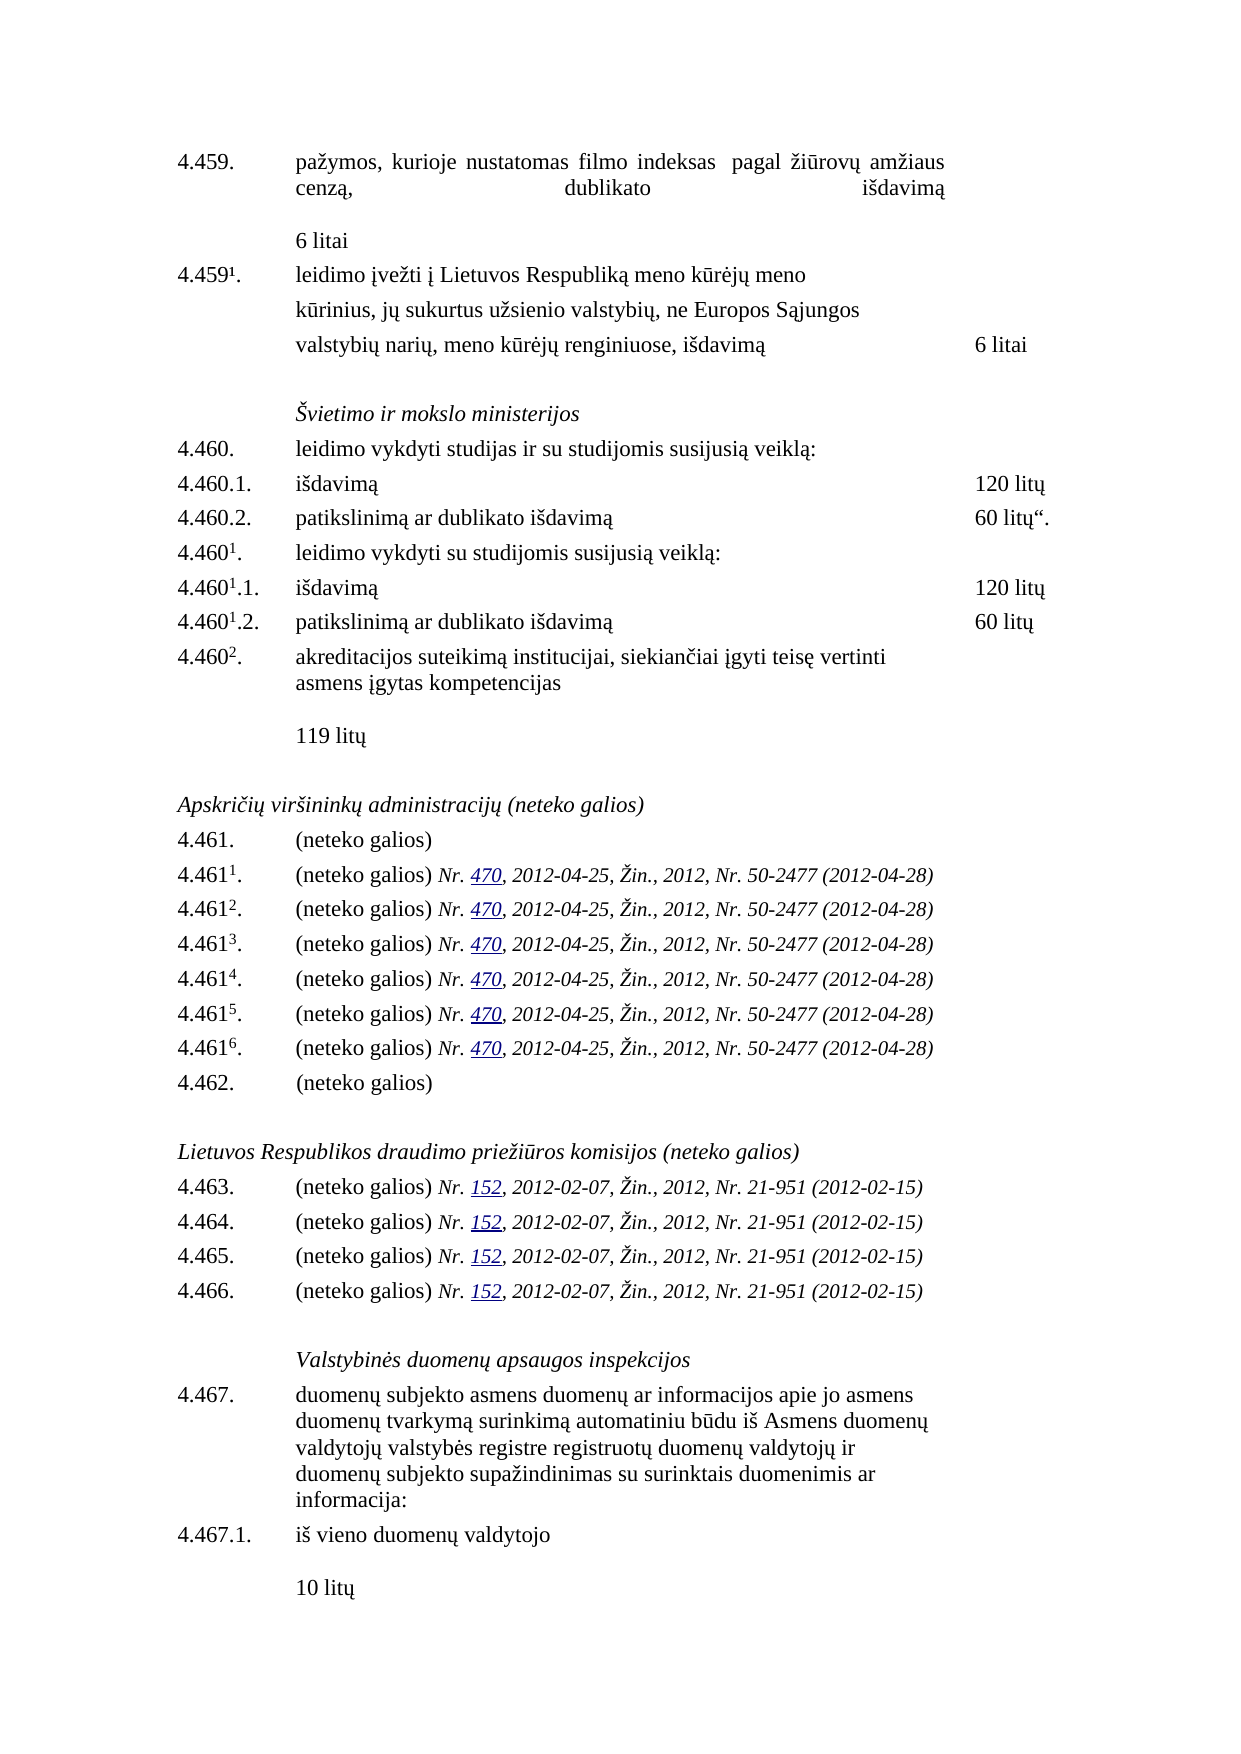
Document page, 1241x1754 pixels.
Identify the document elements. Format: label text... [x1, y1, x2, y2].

text 4.459. pažymos, kurioje nustatomas filmo indeksas pagal žiūrovų amžiaus cenzą, dublikato išdavimą 6 litai [177, 148, 945, 253]
text 4.4601. leidimo vykdyti su studijomis susijusią veiklą: [177, 539, 1122, 565]
text Valstybinės duomenų apsaugos inspekcijos [177, 1346, 916, 1373]
text 4.467.1. iš vieno duomenų valdytojo 10 litų [177, 1521, 930, 1600]
text 4.4601.1. išdavimą 120 litų [177, 574, 1122, 600]
text 4.464. (neteko galios) Nr. 152, 2012-02-07, Žin., 2012, Nr. 21-951 (2012-02-15) [177, 1208, 1122, 1234]
text 4.460. leidimo vykdyti studijas ir su studijomis susijusią veiklą: [177, 435, 1122, 461]
text 4.461. (neteko galios) [177, 826, 1122, 852]
text 4.4614. (neteko galios) Nr. 470, 2012-04-25, Žin., 2012, Nr. 50-2477 (2012-04-28) [177, 965, 1122, 991]
text 4.4601.2. patikslinimą ar dublikato išdavimą 60 litų [177, 608, 1122, 635]
text 4.463. (neteko galios) Nr. 152, 2012-02-07, Žin., 2012, Nr. 21-951 (2012-02-15) [177, 1173, 1122, 1199]
text 4.460.2. patikslinimą ar dublikato išdavimą 60 litų“. [177, 504, 1122, 531]
text 4.4612. (neteko galios) Nr. 470, 2012-04-25, Žin., 2012, Nr. 50-2477 (2012-04-28) [177, 896, 1122, 922]
text 4.4613. (neteko galios) Nr. 470, 2012-04-25, Žin., 2012, Nr. 50-2477 (2012-04-28) [177, 930, 1122, 957]
text 4.465. (neteko galios) Nr. 152, 2012-02-07, Žin., 2012, Nr. 21-951 (2012-02-15) [177, 1242, 1122, 1269]
text 4.4615. (neteko galios) Nr. 470, 2012-04-25, Žin., 2012, Nr. 50-2477 (2012-04-28) [177, 999, 1122, 1026]
text 4.467. duomenų subjekto asmens duomenų ar informacijos apie jo asmens duomenų tvarkymą surinkimą automatiniu būdu iš Asmens duomenų valdytojų valstybės registre registruotų duomenų valdytojų ir duomenų subjekto supažindinimas su surinktais duomenimis ar informacija: [177, 1381, 930, 1513]
list (neteko galios) [177, 1069, 1122, 1095]
text 4.460.1. išdavimą 120 litų [177, 469, 1122, 496]
text 4.4602. akreditacijos suteikimą institucijai, siekiančiai įgyti teisę vertinti asmens įgytas kompetencijas 119 litų [177, 643, 901, 748]
text 4.4616. (neteko galios) Nr. 470, 2012-04-25, Žin., 2012, Nr. 50-2477 (2012-04-28) [177, 1034, 1122, 1061]
text valstybių narių, meno kūrėjų renginiuose, išdavimą 6 litai [177, 331, 1122, 357]
text kūrinius, jų sukurtus užsienio valstybių, ne Europos Sąjungos [177, 296, 1122, 322]
text Švietimo ir mokslo ministerijos [177, 400, 1122, 427]
text 4.4611. (neteko galios) Nr. 470, 2012-04-25, Žin., 2012, Nr. 50-2477 (2012-04-28) [177, 861, 1122, 887]
text Apskričių viršininkų administracijų (neteko galios) [177, 791, 1122, 818]
text 4.466. (neteko galios) Nr. 152, 2012-02-07, Žin., 2012, Nr. 21-951 (2012-02-15) [177, 1277, 1122, 1303]
text Lietuvos Respublikos draudimo priežiūros komisijos (neteko galios) [177, 1138, 1122, 1165]
text 4.459¹. leidimo įvežti į Lietuvos Respubliką meno kūrėjų meno [177, 261, 1122, 288]
